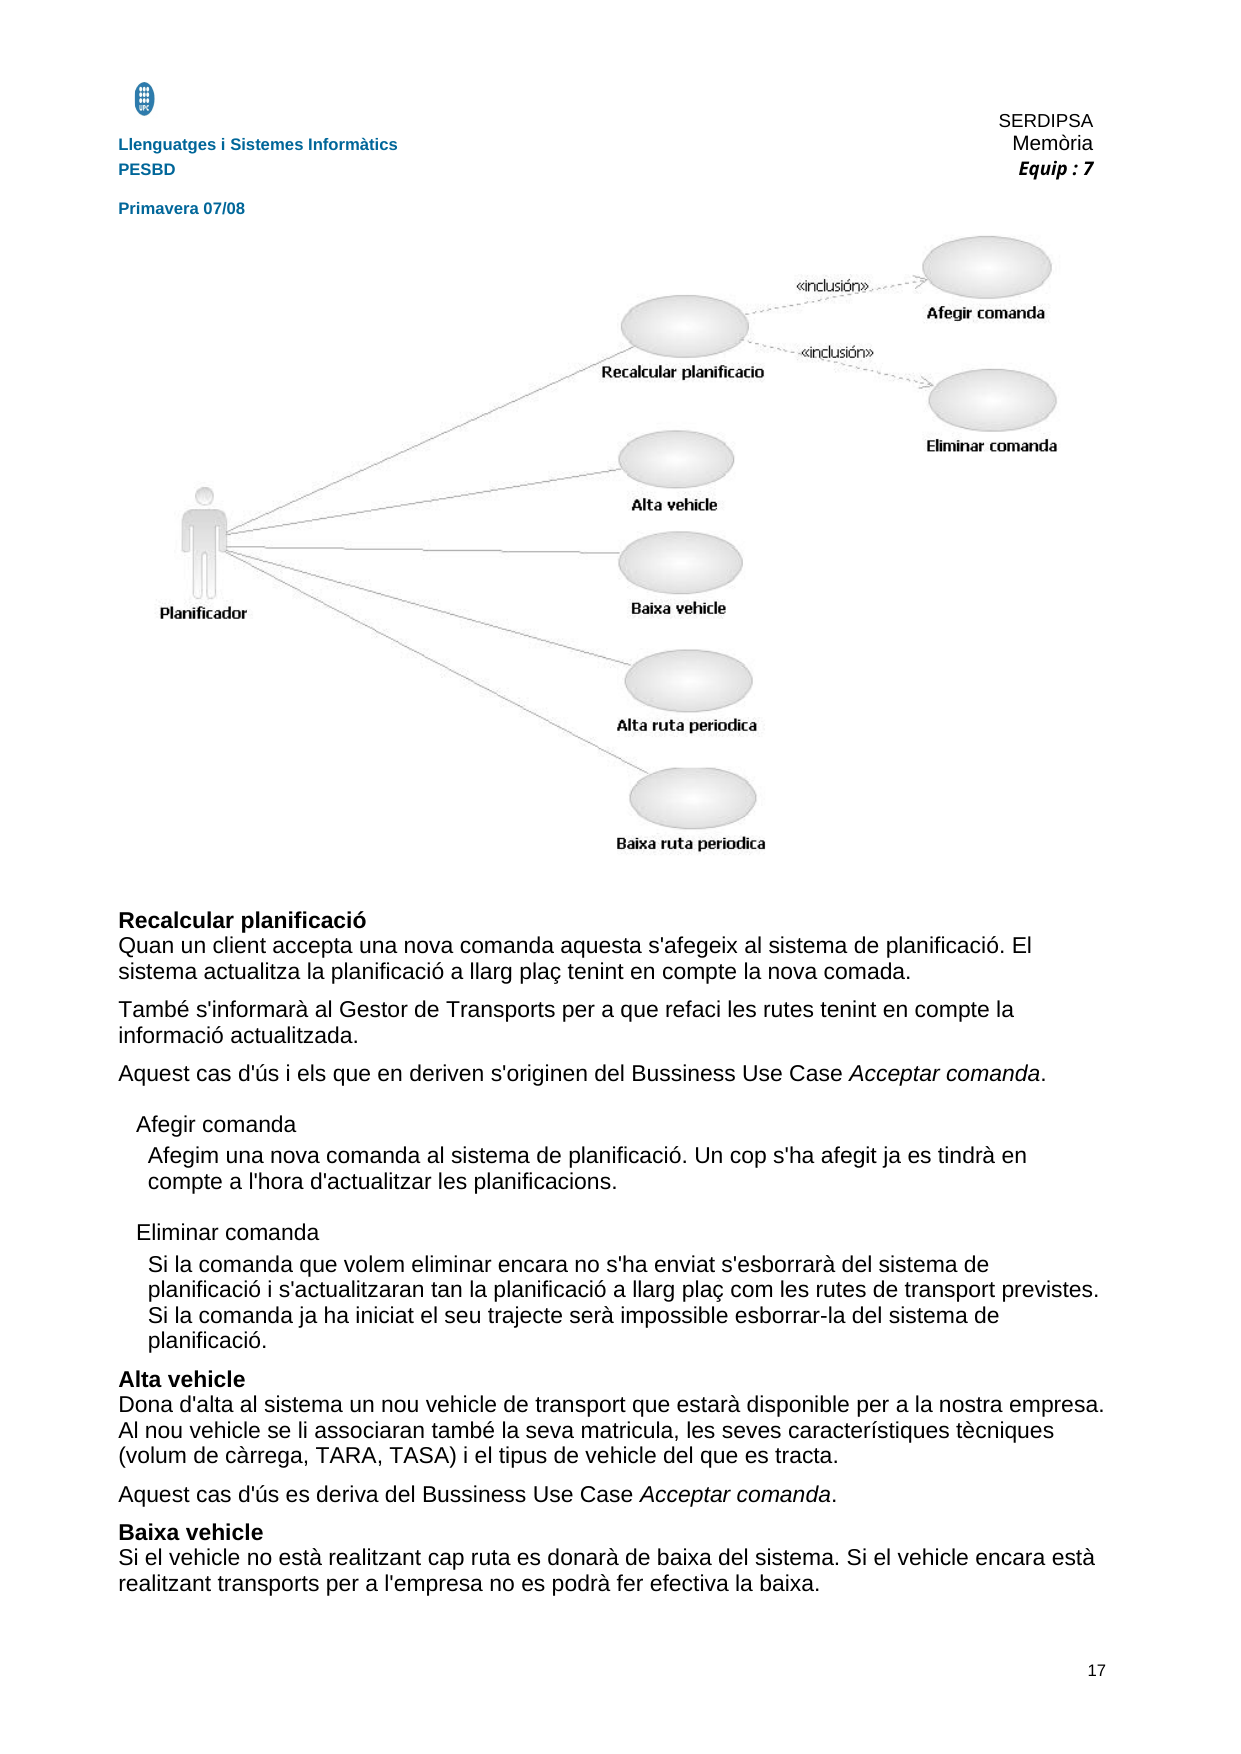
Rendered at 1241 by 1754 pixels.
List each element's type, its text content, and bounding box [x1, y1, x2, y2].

text Dona d'alta al sistema un nou vehicle de transport que estarà disponible per a la nostra empresa. Al nou vehicle se li associaran també la seva matricula, les seves característiques tècniques (volum de càrrega, TARA, TASA) i el tipus de vehicle del que es tracta. [118, 1392, 1106, 1469]
subtitle Afegir comanda [136, 1111, 1106, 1137]
text Aquest cas d'ús i els que en deriven s'originen del Bussiness Use Case Acceptar comanda. [118, 1061, 1106, 1086]
text També s'informarà al Gestor de Transports per a que refaci les rutes tenint en compte la informació actualitzada. [118, 997, 1106, 1048]
subtitle Alta vehicle [118, 1366, 1106, 1392]
text Si el vehicle no està realitzant cap ruta es donarà de baixa del sistema. Si el vehicle encara està realitzant transports per a l'empresa no es podrà fer efectiva la baixa. [118, 1545, 1106, 1596]
subtitle Recalcular planificació [118, 907, 1106, 933]
subtitle Eliminar comanda [136, 1219, 1106, 1245]
text Aquest cas d'ús es deriva del Bussiness Use Case Acceptar comanda. [118, 1481, 1106, 1507]
subtitle Baixa vehicle [118, 1519, 1106, 1545]
text Si la comanda que volem eliminar encara no s'ha enviat s'esborrarà del sistema de planificació i s'actualitzaran tan la planificació a llarg plaç com les rutes de transport previstes. Si la comanda ja ha iniciat el seu trajecte serà impossible esborrar-la del sistema de planificació. [148, 1251, 1106, 1354]
text Quan un client accepta una nova comanda aquesta s'afegeix al sistema de planificació. El sistema actualitza la planificació a llarg plaç tenint en compte la nova comada. [118, 933, 1106, 984]
picture [135, 225, 1085, 870]
text Afegim una nova comanda al sistema de planificació. Un cop s'ha afegit ja es tindrà en compte a l'hora d'actualitzar les planificacions. [148, 1143, 1106, 1194]
